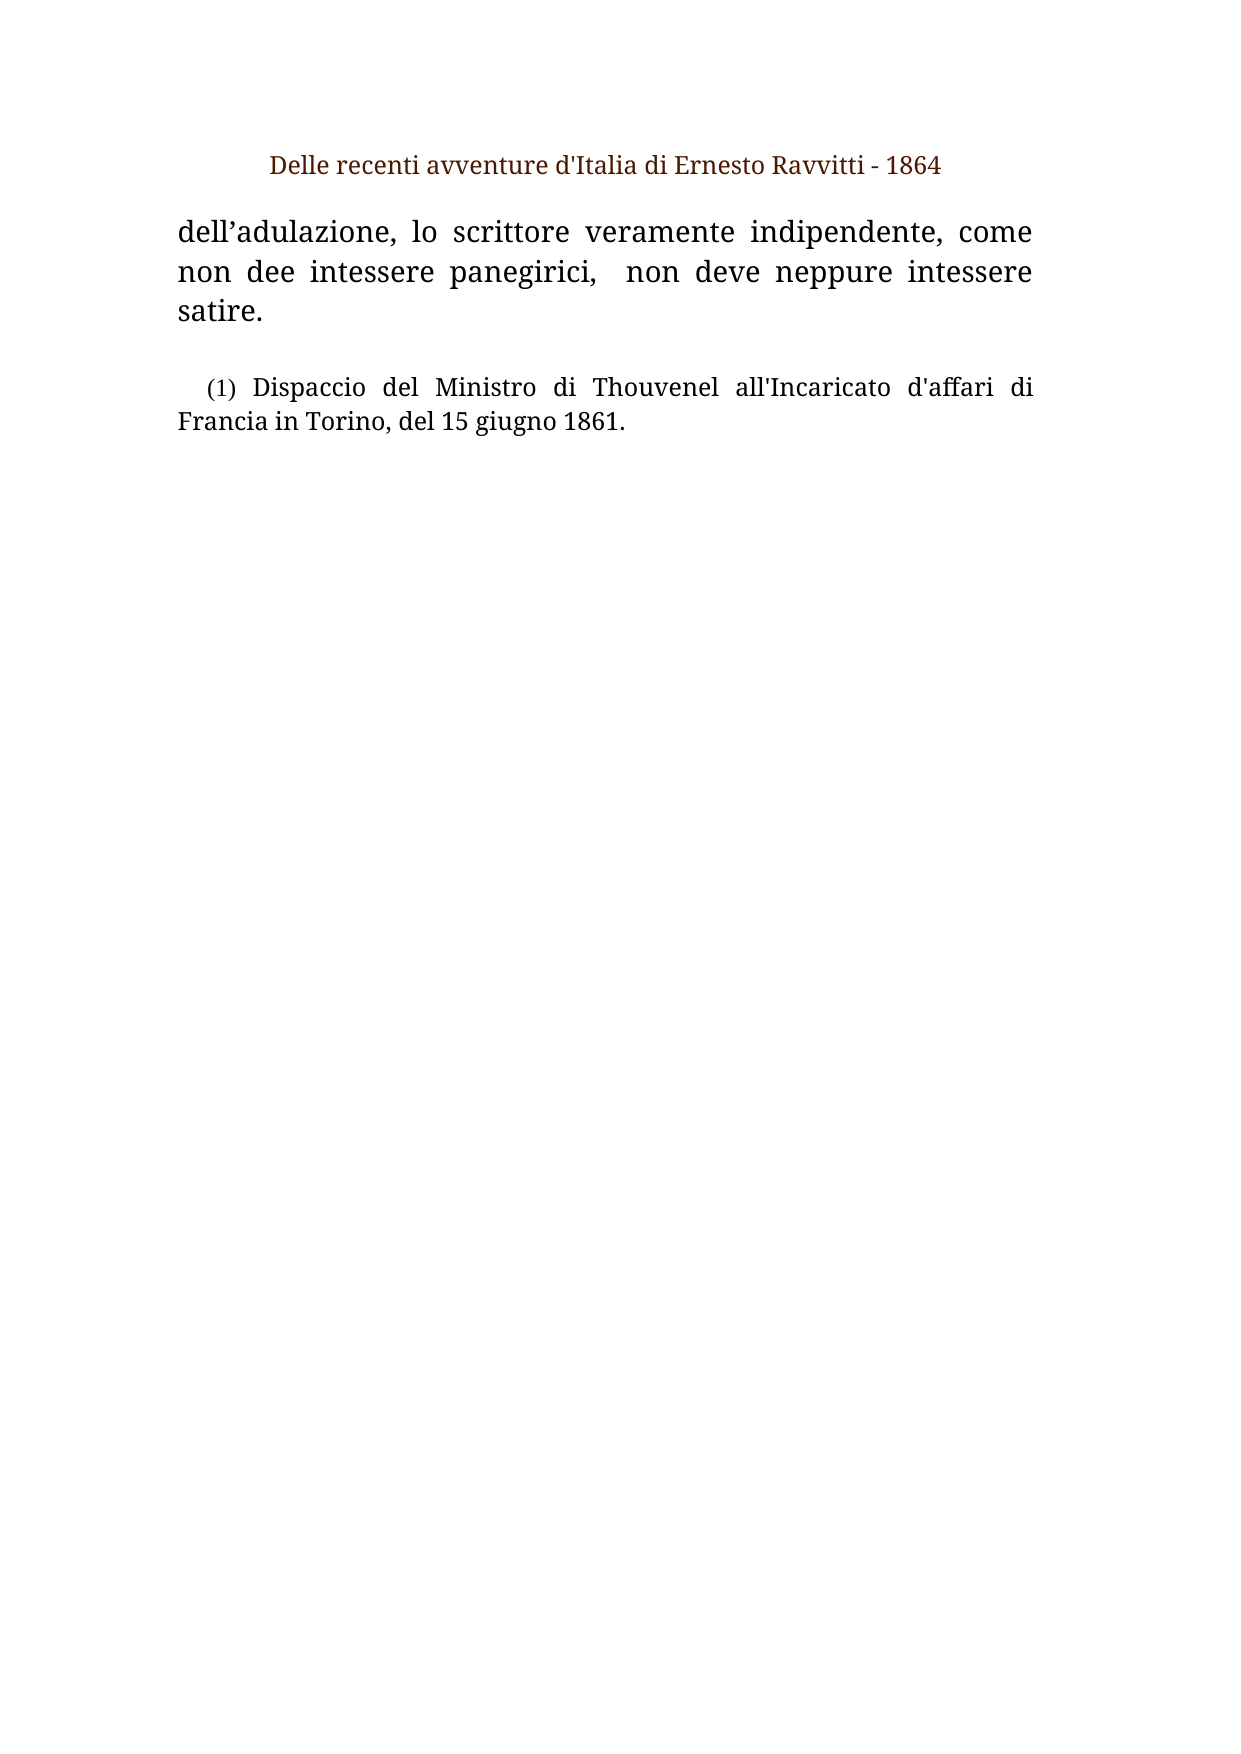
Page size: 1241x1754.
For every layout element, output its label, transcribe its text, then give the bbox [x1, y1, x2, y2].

text dell’adulazione, lo scrittore veramente indipendente, come non dee intessere panegirici, non deve neppure intessere satire. [177, 211, 1033, 330]
list Dispaccio del Ministro di Thouvenel all'Incaricato d'affari di Francia in Torino, del 15 giugno 1861. [177, 370, 1033, 438]
